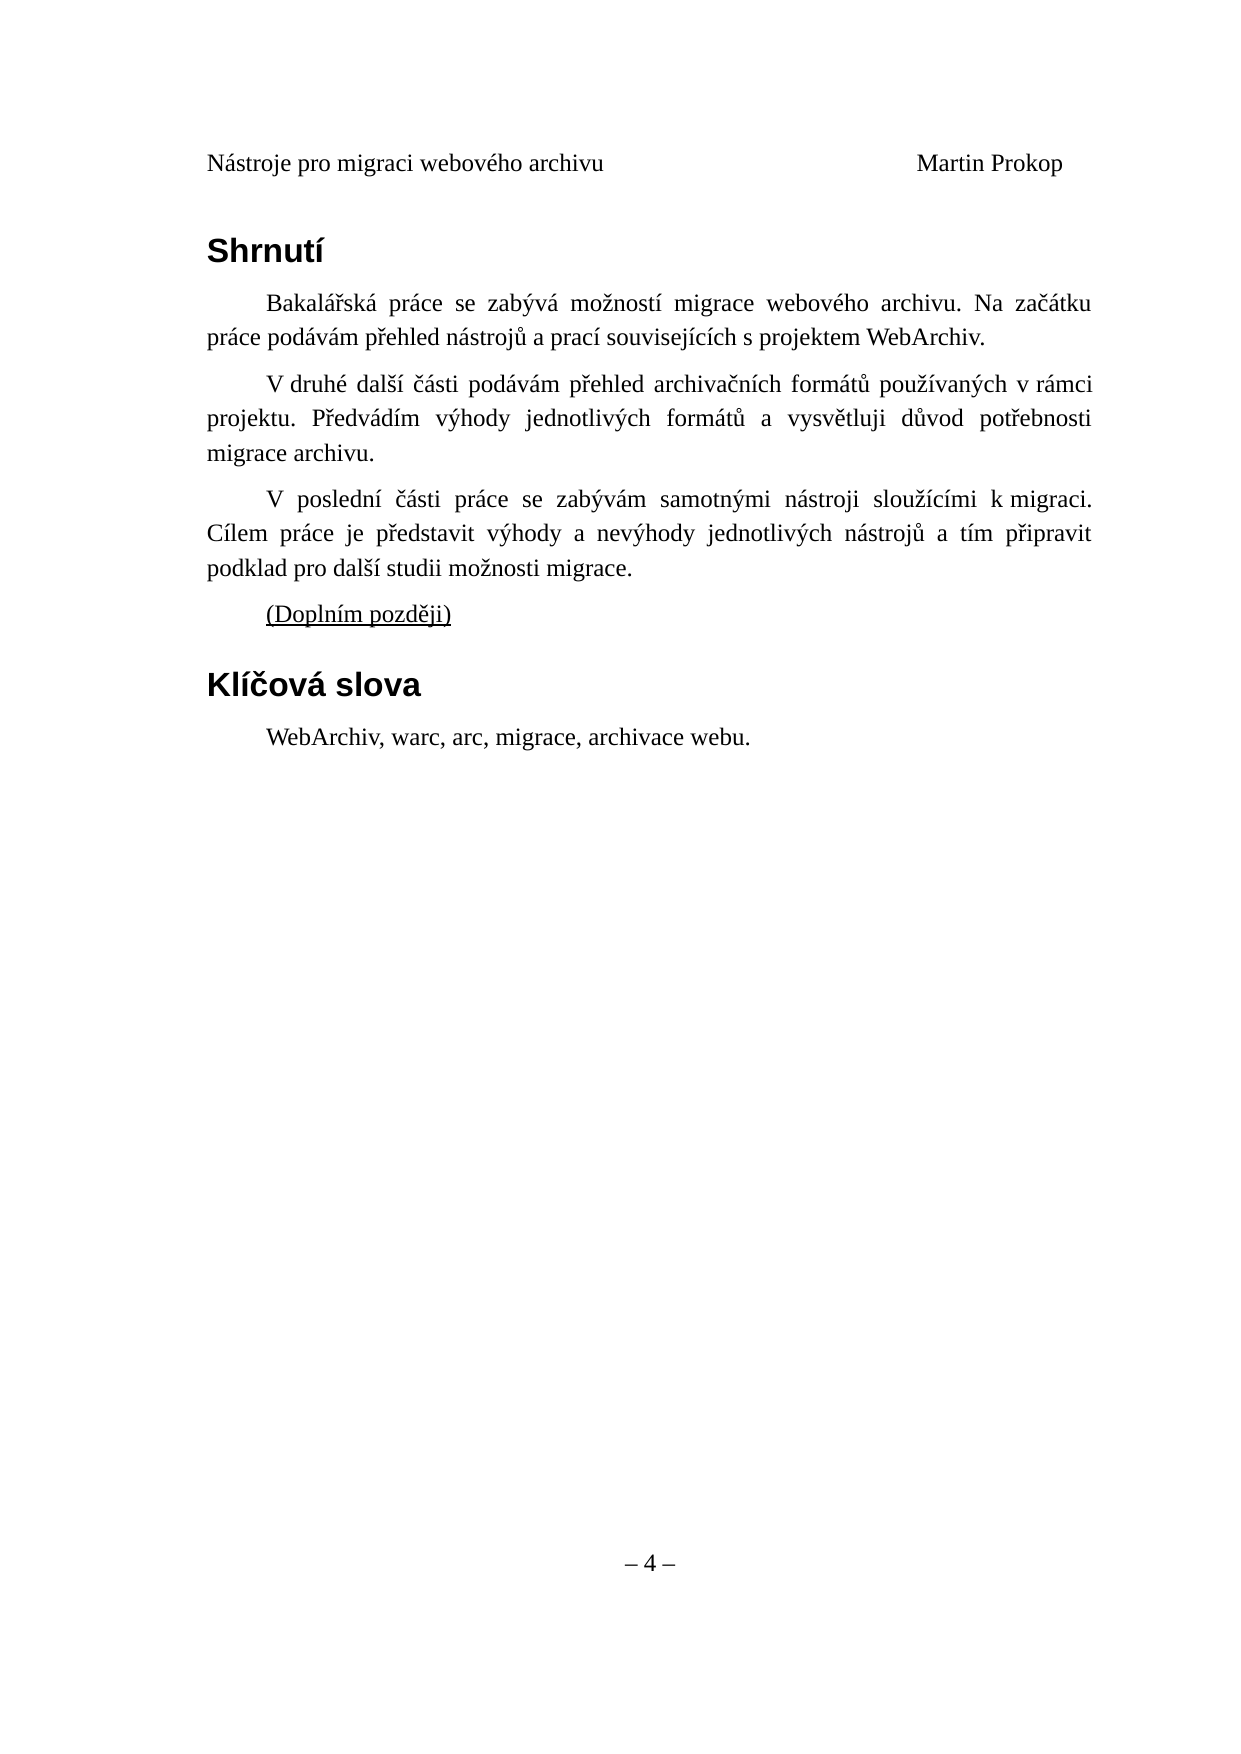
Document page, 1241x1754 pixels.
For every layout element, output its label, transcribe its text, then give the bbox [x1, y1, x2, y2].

subtitle Klíčová slova [207, 665, 1093, 703]
text WebArchiv, warc, arc, migrace, archivace webu. [207, 722, 1093, 751]
text Bakalářská práce se zabývá možností migrace webového archivu. Na začátku práce podávám přehled nástrojů a prací souvisejících s projektem WebArchiv. [207, 288, 1093, 351]
text (Doplním později) [207, 599, 1093, 628]
text V druhé další části podávám přehled archivačních formátů používaných v rámci projektu. Předvádím výhody jednotlivých formátů a vysvětluji důvod potřebnosti migrace archivu. [207, 369, 1093, 466]
text V poslední části práce se zabývám samotnými nástroji sloužícími k migraci. Cílem práce je představit výhody a nevýhody jednotlivých nástrojů a tím připravit podklad pro další studii možnosti migrace. [207, 484, 1093, 582]
subtitle Shrnutí [207, 231, 1093, 269]
